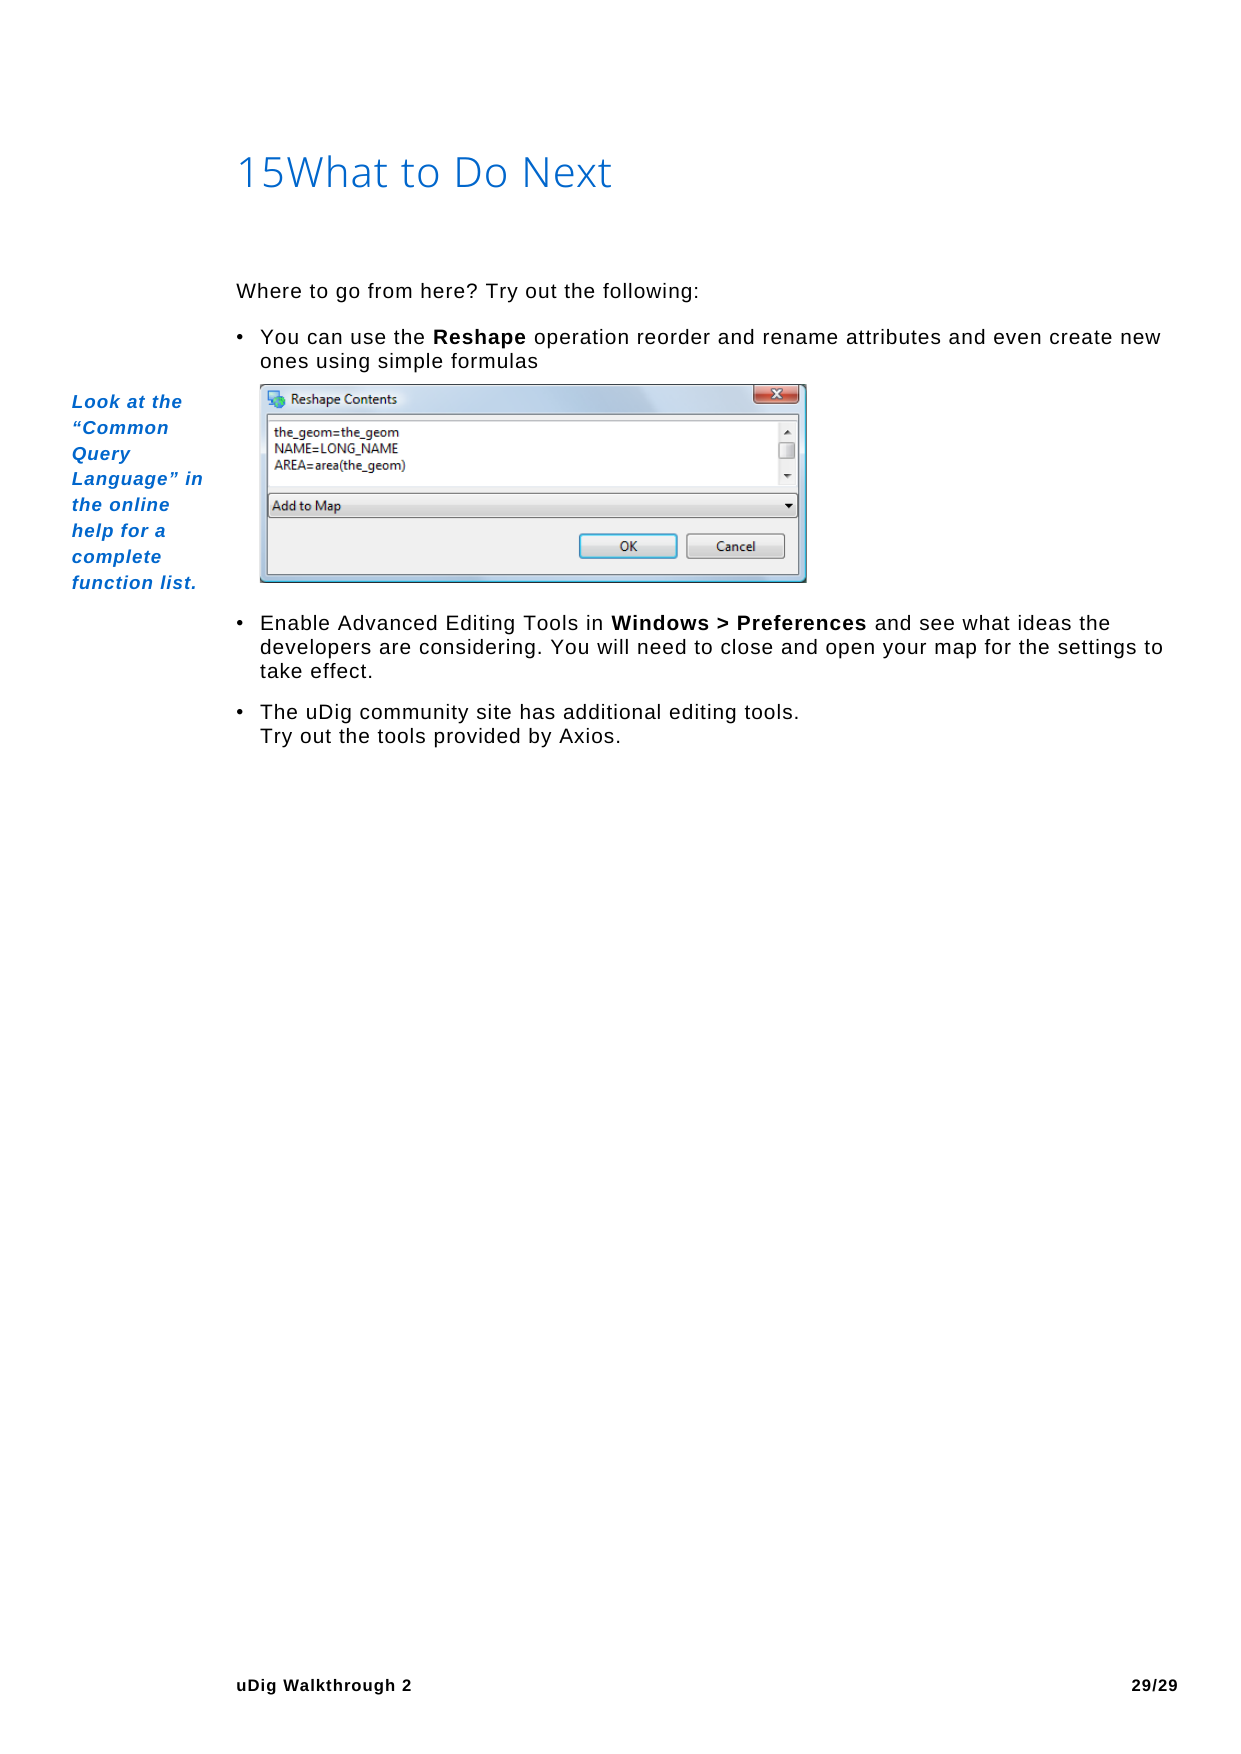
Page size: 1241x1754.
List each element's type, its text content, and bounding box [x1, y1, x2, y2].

text Where to go from here? Try out the following: [236, 279, 1181, 303]
list The uDig community site has additional editing tools. Try out the tools provided by Axios. [236, 699, 1181, 748]
subtitle What to Do Next [236, 143, 1181, 200]
picture [259, 384, 807, 583]
list Enable Advanced Editing Tools in Windows > Preferences and see what ideas the developers are considering. You will need to close and open your map for the settings to take effect. [236, 611, 1181, 683]
list Look at the “Common Query Language” in the online help for a complete function list. [72, 391, 220, 593]
list You can use the Reshape operation reorder and rename attributes and even create new ones using simple formulas [236, 325, 1181, 594]
